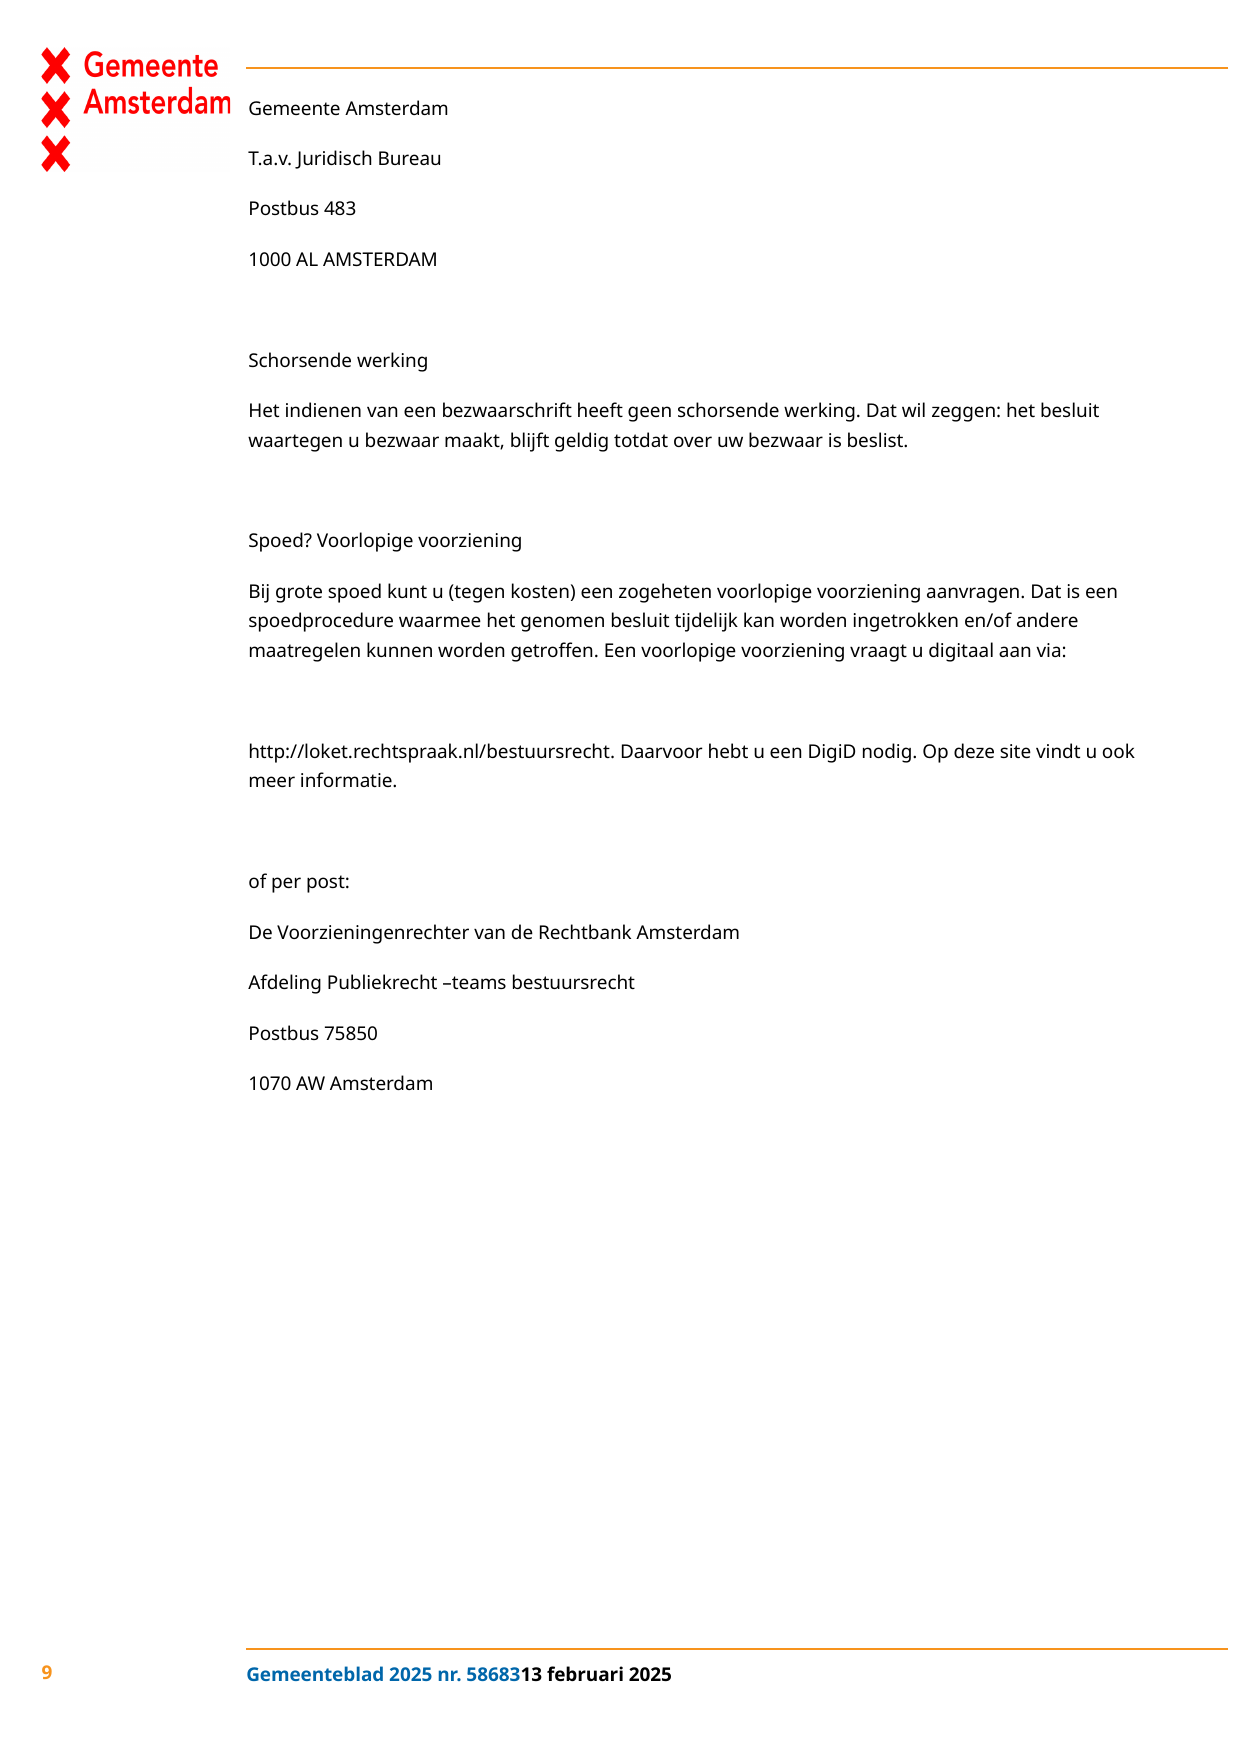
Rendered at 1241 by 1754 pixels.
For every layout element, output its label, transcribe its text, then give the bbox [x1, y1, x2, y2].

text Het indienen van een bezwaarschrift heeft geen schorsende werking. Dat wil zeggen: het besluit waartegen u bezwaar maakt, blijft geldig totdat over uw bezwaar is beslist. [248, 397, 1152, 453]
text Bij grote spoed kunt u (tegen kosten) een zogeheten voorlopige voorziening aanvragen. Dat is een spoedprocedure waarmee het genomen besluit tijdelijk kan worden ingetrokken en/of andere maatregelen kunnen worden getroffen. Een voorlopige voorziening vraagt u digitaal aan via: [248, 578, 1152, 663]
text T.a.v. Juridisch Bureau [248, 145, 1152, 171]
text http://loket.rechtspraak.nl/bestuursrecht. Daarvoor hebt u een DigiD nodig. Op deze site vindt u ook meer informatie. [248, 738, 1152, 793]
text Spoed? Voorlopige voorziening [248, 528, 1152, 553]
text De Voorzieningenrechter van de Rechtbank Amsterdam [248, 919, 1152, 945]
picture [41, 47, 231, 172]
text Postbus 75850 [248, 1020, 1152, 1046]
text Gemeente Amsterdam [248, 95, 1152, 121]
text 1000 AL AMSTERDAM [248, 246, 1152, 272]
text 1070 AW Amsterdam [248, 1070, 1152, 1096]
text Schorsende werking [248, 347, 1152, 373]
text Afdeling Publiekrecht –teams bestuursrecht [248, 969, 1152, 995]
text of per post: [248, 868, 1152, 894]
text Postbus 483 [248, 196, 1152, 221]
